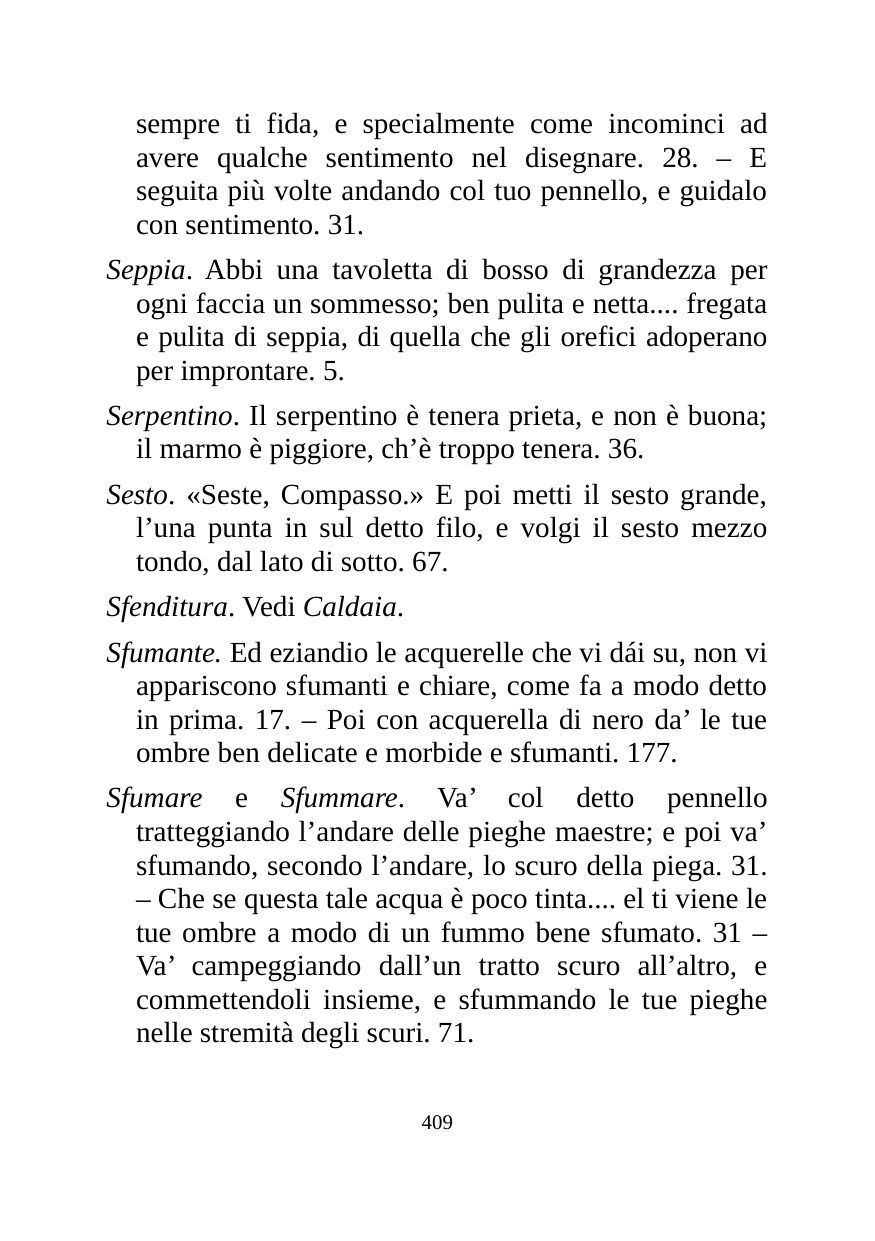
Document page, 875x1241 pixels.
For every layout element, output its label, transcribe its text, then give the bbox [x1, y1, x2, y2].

text Sfenditura. Vedi Caldaia. [106, 589, 768, 623]
text Seppia. Abbi una tavoletta di bosso di grandezza per ogni faccia un sommesso; ben pulita e netta.... fregata e pulita di seppia, di quella che gli orefici adoperano per improntare. 5. [106, 252, 768, 386]
text Serpentino. Il serpentino è tenera prieta, e non è buona; il marmo è piggiore, ch’è troppo tenera. 36. [106, 398, 768, 465]
text Sesto. «Seste, Compasso.» E poi metti il sesto grande, l’una punta in sul detto filo, e volgi il sesto mezzo tondo, dal lato di sotto. 67. [106, 477, 768, 578]
text sempre ti fida, e specialmente come incominci ad avere qualche sentimento nel disegnare. 28. – E seguita più volte andando col tuo pennello, e guidalo con sentimento. 31. [106, 106, 768, 240]
text Sfumante. Ed eziandio le acquerelle che vi dái su, non vi appariscono sfumanti e chiare, come fa a modo detto in prima. 17. – Poi con acquerella di nero da’ le tue ombre ben delicate e morbide e sfumanti. 177. [106, 635, 768, 769]
text Sfumare e Sfummare. Va’ col detto pennello tratteggiando l’andare delle pieghe maestre; e poi va’ sfumando, secondo l’andare, lo scuro della piega. 31. – Che se questa tale acqua è poco tinta.... el ti viene le tue ombre a modo di un fummo bene sfumato. 31 – Va’ campeggiando dall’un tratto scuro all’altro, e commettendoli insieme, e sfummando le tue pieghe nelle stremità degli scuri. 71. [106, 781, 768, 1049]
